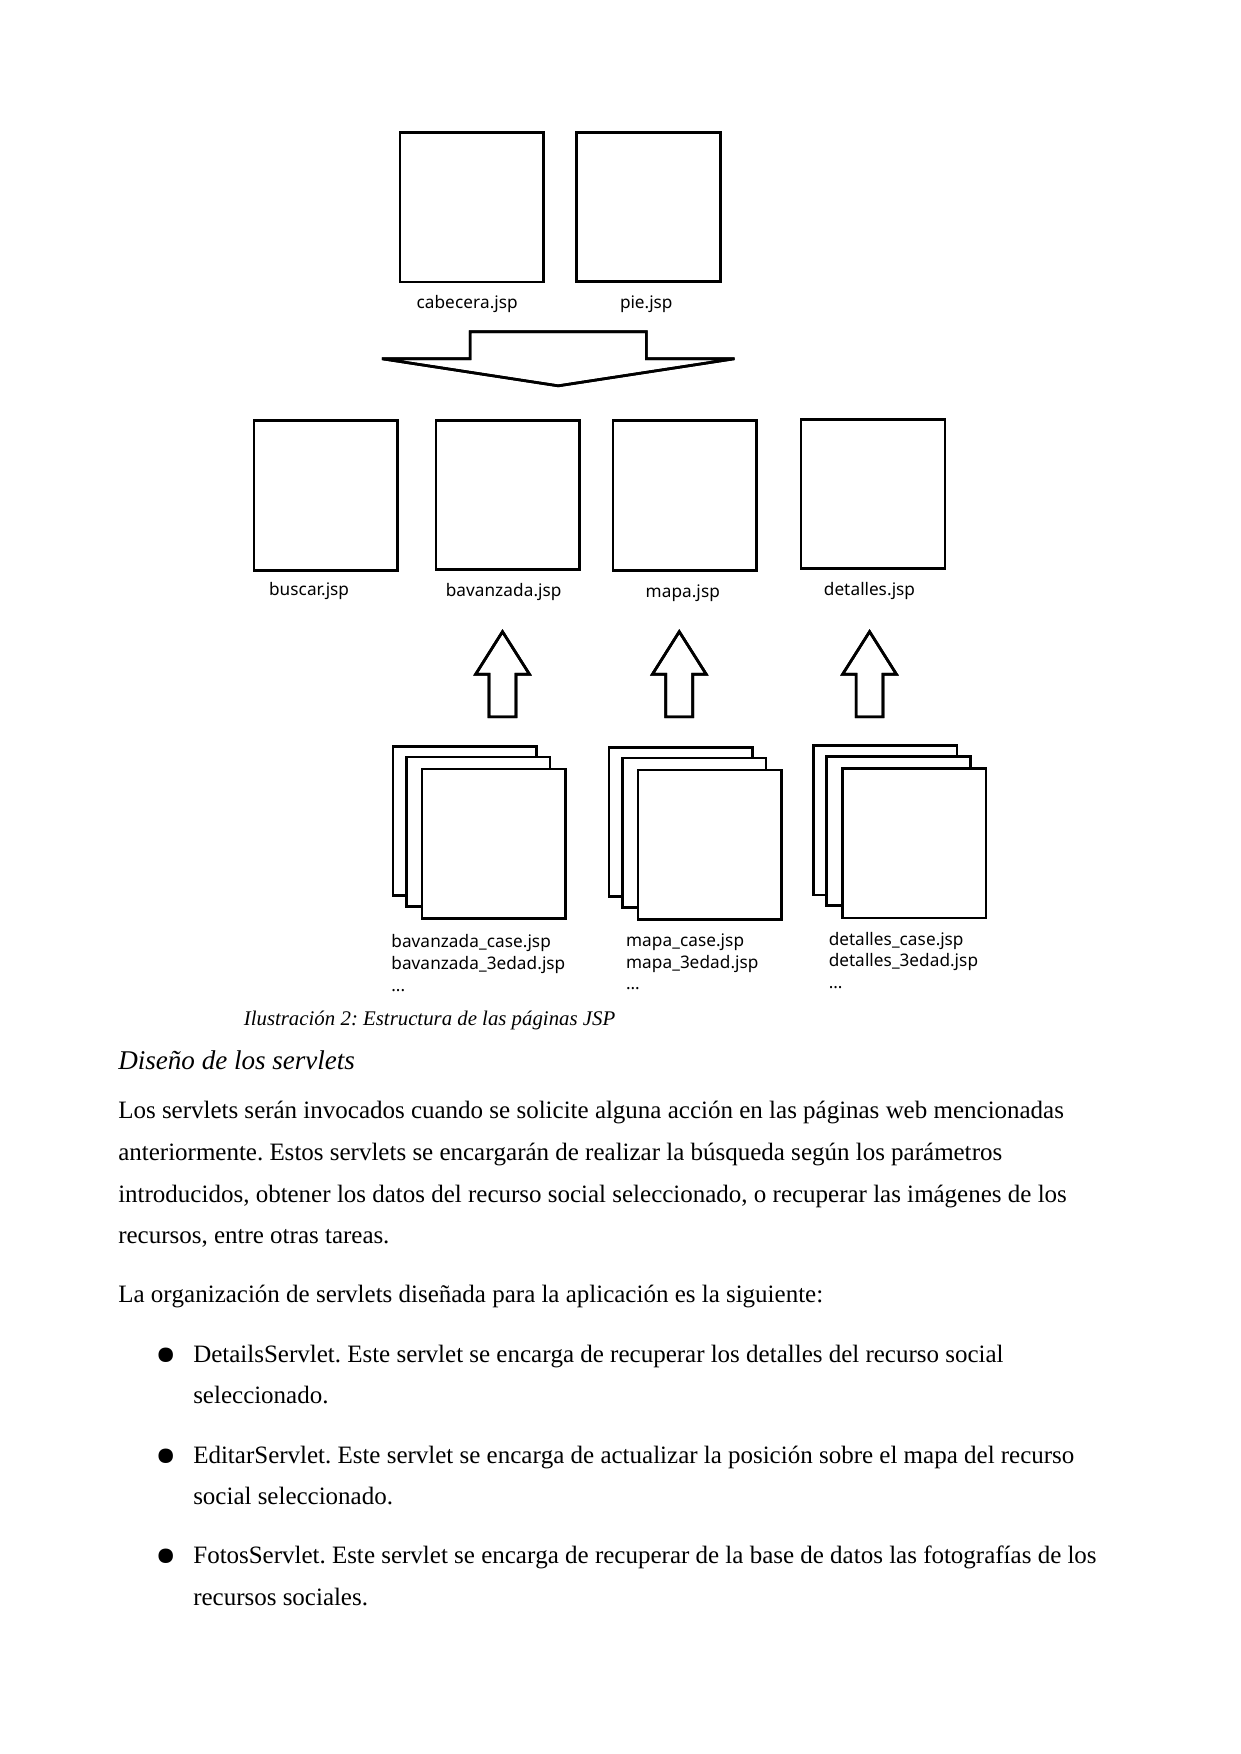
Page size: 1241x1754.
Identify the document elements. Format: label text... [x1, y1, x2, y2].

subtitle [244, 118, 997, 131]
text Ilustración 2: Estructura de las páginas JSP [244, 131, 997, 1030]
subtitle DetailsServlet. Este servlet se encarga de recuperar los detalles del recurso social seleccionado. [156, 1340, 1122, 1409]
subtitle Los servlets serán invocados cuando se solicite alguna acción en las páginas web mencionadas anteriormente. Estos servlets se encargarán de realizar la búsqueda según los parámetros introducidos, obtener los datos del recurso social seleccionado, o recuperar las imágenes de los recursos, entre otras tareas. [118, 1097, 1122, 1249]
subtitle FotosServlet. Este servlet se encarga de recuperar de la base de datos las fotografías de los recursos sociales. [156, 1542, 1122, 1611]
subtitle EditarServlet. Este servlet se encarga de actualizar la posición sobre el mapa del recurso social seleccionado. [156, 1441, 1122, 1510]
subtitle La organización de servlets diseñada para la aplicación es la siguiente: [118, 1281, 1122, 1308]
subtitle Diseño de los servlets [118, 118, 1122, 1075]
